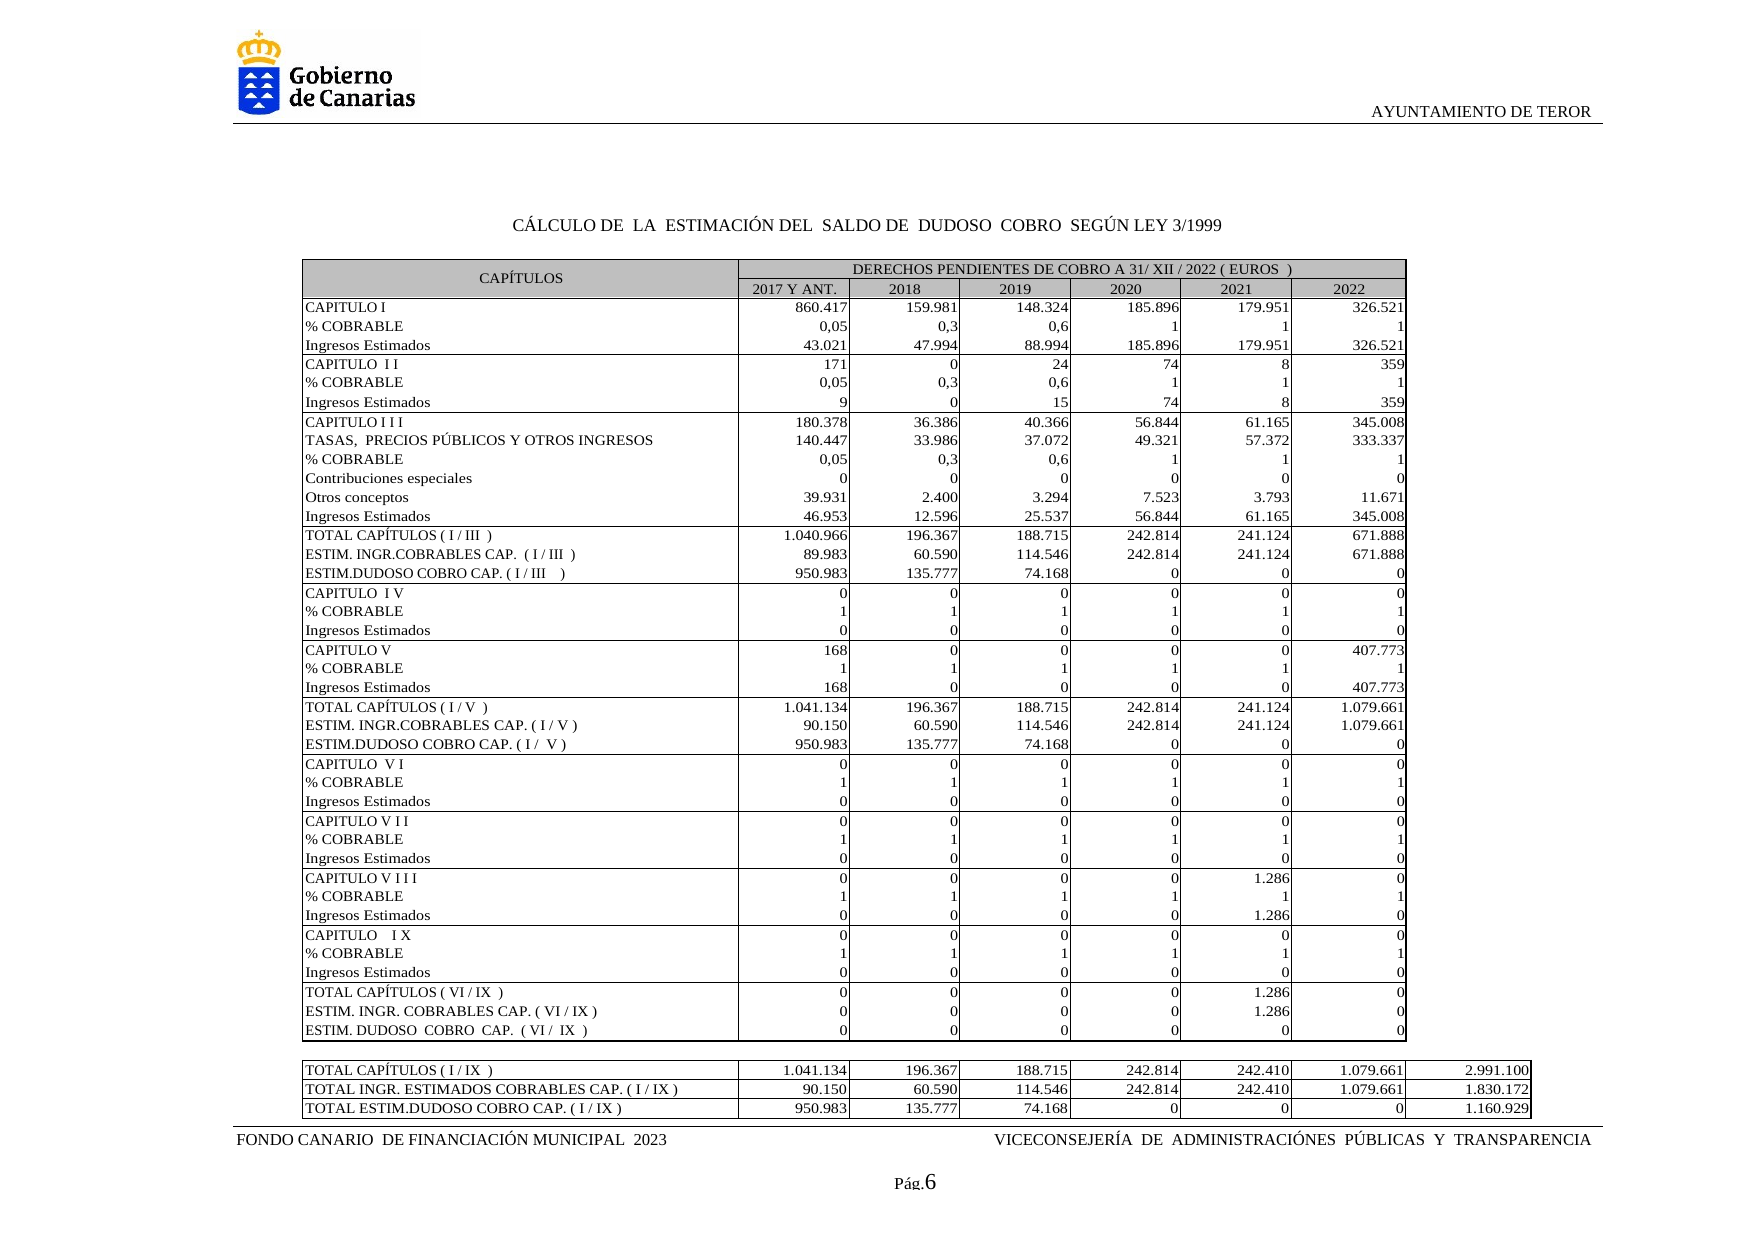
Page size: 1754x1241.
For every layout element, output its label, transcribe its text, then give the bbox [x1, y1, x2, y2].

table_cell 88.994 [960, 336, 1070, 354]
table_cell 0 [739, 983, 849, 1002]
table_cell 0,6 [960, 317, 1070, 336]
table_cell 1 [1292, 374, 1405, 392]
table_cell 1.041.134 [739, 698, 849, 716]
table_cell 1 [1071, 659, 1180, 678]
table_cell 0 [1292, 755, 1405, 773]
table_cell 0 [850, 906, 959, 925]
table_cell 74.168 [960, 735, 1070, 754]
table_cell 0 [960, 964, 1070, 982]
table_cell 0 [850, 849, 959, 868]
table_cell 0 [739, 869, 849, 887]
table_header 1.079.661 [1292, 1061, 1405, 1079]
table_cell TOTAL INGR. ESTIMADOS COBRABLES CAP. ( I / IX ) [303, 1080, 738, 1098]
table_cell 0 [739, 926, 849, 945]
table_cell ESTIM.DUDOSO COBRO CAP. ( I / V ) [303, 735, 738, 754]
table_cell TASAS, PRECIOS PÚBLICOS Y OTROS INGRESOS [303, 431, 738, 450]
table_cell 61.165 [1181, 413, 1291, 431]
table_cell Ingresos Estimados [303, 621, 738, 640]
table_cell 0 [1071, 983, 1180, 1002]
table_cell Ingresos Estimados [303, 849, 738, 868]
table_cell 1 [1181, 374, 1291, 392]
table_cell 950.983 [739, 564, 849, 583]
table_cell 0 [1292, 1002, 1405, 1021]
table_cell 0 [739, 469, 849, 488]
table_cell 7.523 [1071, 488, 1180, 507]
table_cell 0 [1181, 678, 1291, 697]
table_cell 36.386 [850, 413, 959, 431]
table_cell 12.596 [850, 507, 959, 526]
table_cell 56.844 [1071, 507, 1180, 526]
table_cell 242.814 [1071, 527, 1180, 545]
table_cell 0 [1292, 964, 1405, 982]
table_cell 1 [1071, 888, 1180, 906]
table_header 1.041.134 [739, 1061, 849, 1079]
table_cell 242.410 [1181, 1080, 1291, 1098]
table_cell 0 [850, 1002, 959, 1021]
table_cell 0 [850, 621, 959, 640]
table_cell 326.521 [1292, 336, 1405, 354]
table_cell 1 [1071, 831, 1180, 849]
table_cell 37.072 [960, 431, 1070, 450]
table_cell Ingresos Estimados [303, 393, 738, 412]
table_cell Ingresos Estimados [303, 792, 738, 811]
table_cell 1 [1181, 831, 1291, 849]
table_cell 2022 [1292, 279, 1405, 297]
table_cell Ingresos Estimados [303, 507, 738, 526]
table_cell 188.715 [960, 698, 1070, 716]
table_cell TOTAL CAPÍTULOS ( I / V ) [303, 698, 738, 716]
table_cell 0 [1181, 1099, 1291, 1117]
table_cell 90.150 [739, 716, 849, 735]
table_cell % COBRABLE [303, 888, 738, 906]
table_cell ESTIM. INGR.COBRABLES CAP. ( I / V ) [303, 716, 738, 735]
table_cell 89.983 [739, 545, 849, 564]
table_cell 0 [1181, 792, 1291, 811]
table_cell 179.951 [1181, 336, 1291, 354]
table_cell 1.286 [1181, 983, 1291, 1002]
table_cell % COBRABLE [303, 773, 738, 792]
table_cell 0 [960, 812, 1070, 831]
table_header DERECHOS PENDIENTES DE COBRO A 31/ XII / 2022 ( EUROS ) [739, 260, 1405, 278]
table_cell 1 [739, 773, 849, 792]
table_cell 0 [850, 678, 959, 697]
table_cell 0 [1181, 849, 1291, 868]
table_cell 1 [960, 602, 1070, 621]
table_cell 1.079.661 [1292, 1080, 1405, 1098]
text CÁLCULO DE LA ESTIMACIÓN DEL SALDO DE DUDOSO COBRO SEGÚN LEY 3/1999 [512, 215, 1614, 235]
table_cell 0 [850, 469, 959, 488]
table_cell 1 [1181, 602, 1291, 621]
table_cell 1 [850, 659, 959, 678]
table_cell 0,3 [850, 374, 959, 392]
table_cell 0 [1071, 755, 1180, 773]
table_cell 0 [1071, 564, 1180, 583]
table_cell 74.168 [960, 564, 1070, 583]
table_cell 1 [1181, 659, 1291, 678]
table_cell 950.983 [739, 1099, 849, 1117]
table_cell 0 [1292, 584, 1405, 602]
table_cell 1 [850, 773, 959, 792]
table_cell 1 [1181, 773, 1291, 792]
table_cell 0 [1181, 812, 1291, 831]
table_cell 1 [1071, 945, 1180, 963]
table_cell 0,3 [850, 317, 959, 336]
table_cell 241.124 [1181, 545, 1291, 564]
table_header 2.991.100 [1406, 1061, 1530, 1079]
table_cell 359 [1292, 393, 1405, 412]
table_cell 135.777 [850, 735, 959, 754]
table_cell 2.400 [850, 488, 959, 507]
table_cell 0 [850, 926, 959, 945]
table_cell 0 [1181, 926, 1291, 945]
table_cell 1 [1181, 317, 1291, 336]
table_cell 56.844 [1071, 413, 1180, 431]
table_cell 196.367 [850, 698, 959, 716]
table_cell 1 [850, 888, 959, 906]
table_cell 0 [1292, 906, 1405, 925]
table_header 188.715 [960, 1061, 1070, 1079]
table_cell Otros conceptos [303, 488, 738, 507]
table_cell 0,05 [739, 317, 849, 336]
table_cell 1 [960, 659, 1070, 678]
table_cell 407.773 [1292, 641, 1405, 659]
table_cell 1.079.661 [1292, 698, 1405, 716]
table_cell 0 [1071, 869, 1180, 887]
table_cell 24 [960, 355, 1070, 374]
table_cell 1 [850, 602, 959, 621]
table_cell 171 [739, 355, 849, 374]
table_cell 1.286 [1181, 869, 1291, 887]
table_cell 114.546 [960, 716, 1070, 735]
table_cell 0 [1071, 849, 1180, 868]
table_cell 1.286 [1181, 1002, 1291, 1021]
table_cell 0 [960, 792, 1070, 811]
table_cell 1 [1292, 659, 1405, 678]
table_cell 0 [1071, 641, 1180, 659]
table_cell 11.671 [1292, 488, 1405, 507]
table_cell 1 [960, 888, 1070, 906]
table_cell 25.537 [960, 507, 1070, 526]
table_cell CAPITULO I V [303, 584, 738, 602]
table_cell 860.417 [739, 299, 849, 317]
table_cell 1 [739, 659, 849, 678]
table_cell ESTIM. DUDOSO COBRO CAP. ( VI / IX ) [303, 1021, 738, 1040]
table_cell 168 [739, 641, 849, 659]
table_cell 114.546 [960, 1080, 1070, 1098]
table_cell 0 [1181, 641, 1291, 659]
table_cell 0 [960, 906, 1070, 925]
table_cell 407.773 [1292, 678, 1405, 697]
table_cell 180.378 [739, 413, 849, 431]
table_cell 0 [850, 584, 959, 602]
table_cell 1 [739, 602, 849, 621]
table_cell 0 [960, 983, 1070, 1002]
table_cell Ingresos Estimados [303, 906, 738, 925]
table_cell 242.814 [1071, 545, 1180, 564]
table_cell 0,6 [960, 450, 1070, 469]
table_cell 2017 Y ANT. [739, 279, 849, 297]
table_cell Contribuciones especiales [303, 469, 738, 488]
table_cell 0 [850, 869, 959, 887]
table_cell 0 [960, 469, 1070, 488]
table_cell 0 [1071, 964, 1180, 982]
table_cell 0,05 [739, 374, 849, 392]
table_cell CAPITULO V I I I [303, 869, 738, 887]
table_cell 2019 [960, 279, 1070, 297]
table_header CAPÍTULOS [303, 260, 738, 297]
table_cell 1 [960, 831, 1070, 849]
table_cell 1 [739, 945, 849, 963]
table_cell 1 [1181, 450, 1291, 469]
table_cell 1 [850, 831, 959, 849]
table_cell 0 [960, 755, 1070, 773]
table_cell 57.372 [1181, 431, 1291, 450]
table_cell 0 [1292, 1099, 1405, 1117]
table_cell 1 [1292, 831, 1405, 849]
table_cell 0 [1071, 678, 1180, 697]
table_cell 0 [1292, 983, 1405, 1002]
table_cell 0 [960, 584, 1070, 602]
table_cell CAPITULO I I I [303, 413, 738, 431]
table_cell 1 [739, 831, 849, 849]
table_cell 0 [1292, 792, 1405, 811]
table_cell % COBRABLE [303, 945, 738, 963]
table_cell TOTAL CAPÍTULOS ( I / III ) [303, 527, 738, 545]
table_cell 242.814 [1071, 716, 1180, 735]
table_cell 1 [1292, 317, 1405, 336]
table_cell Ingresos Estimados [303, 678, 738, 697]
table_header TOTAL CAPÍTULOS ( I / IX ) [303, 1061, 738, 1079]
table_cell 1 [1292, 888, 1405, 906]
table_cell 60.590 [850, 545, 959, 564]
table_cell 0 [960, 869, 1070, 887]
table_cell % COBRABLE [303, 317, 738, 336]
table_cell 47.994 [850, 336, 959, 354]
table_cell 0 [739, 584, 849, 602]
table_cell 359 [1292, 355, 1405, 374]
table_cell CAPITULO I X [303, 926, 738, 945]
table_cell 0 [960, 641, 1070, 659]
table_cell 241.124 [1181, 716, 1291, 735]
table_cell 0 [850, 812, 959, 831]
table_cell 74.168 [960, 1099, 1070, 1117]
table_cell 0 [1071, 584, 1180, 602]
table_cell 60.590 [850, 1080, 959, 1098]
table_cell 60.590 [850, 716, 959, 735]
table_header 242.814 [1071, 1061, 1180, 1079]
table_cell 185.896 [1071, 336, 1180, 354]
table_cell 1.830.172 [1406, 1080, 1530, 1098]
table_cell 1 [1292, 450, 1405, 469]
table_cell 0,05 [739, 450, 849, 469]
table_cell 0 [1181, 564, 1291, 583]
table_cell 90.150 [739, 1080, 849, 1098]
table_cell 148.324 [960, 299, 1070, 317]
table_cell 671.888 [1292, 545, 1405, 564]
table_cell 159.981 [850, 299, 959, 317]
table_cell 0 [1292, 812, 1405, 831]
table_cell 0 [850, 983, 959, 1002]
table_cell 61.165 [1181, 507, 1291, 526]
table_cell CAPITULO V I I [303, 812, 738, 831]
table_cell 0 [850, 641, 959, 659]
table_cell 671.888 [1292, 527, 1405, 545]
table_cell 0 [960, 678, 1070, 697]
table_header 196.367 [850, 1061, 959, 1079]
table_cell 333.337 [1292, 431, 1405, 450]
table_cell 2020 [1071, 279, 1180, 297]
table_cell 0 [1292, 564, 1405, 583]
table_cell 0 [960, 926, 1070, 945]
table_cell 0 [1292, 926, 1405, 945]
table_cell Ingresos Estimados [303, 964, 738, 982]
table_cell 0 [850, 792, 959, 811]
table_header 242.410 [1181, 1061, 1291, 1079]
table_cell CAPITULO V I [303, 755, 738, 773]
table_cell 0 [1071, 735, 1180, 754]
table_cell 43.021 [739, 336, 849, 354]
table_cell 1 [1071, 773, 1180, 792]
table_cell % COBRABLE [303, 659, 738, 678]
table_cell 241.124 [1181, 527, 1291, 545]
table_cell 0 [1071, 621, 1180, 640]
table_cell 0 [739, 1002, 849, 1021]
table_cell 0 [739, 906, 849, 925]
table_cell 0 [850, 964, 959, 982]
table_cell 0 [739, 1021, 849, 1040]
table_cell 3.793 [1181, 488, 1291, 507]
table_cell 0,6 [960, 374, 1070, 392]
table_cell 1 [739, 888, 849, 906]
table_cell 1 [960, 773, 1070, 792]
table_cell 135.777 [850, 564, 959, 583]
table_cell 0 [1071, 792, 1180, 811]
table_cell 185.896 [1071, 299, 1180, 317]
table_cell 0 [850, 355, 959, 374]
table_cell 242.814 [1071, 1080, 1180, 1098]
table_cell ESTIM. INGR. COBRABLES CAP. ( VI / IX ) [303, 1002, 738, 1021]
table_cell 950.983 [739, 735, 849, 754]
table_cell 0 [1181, 469, 1291, 488]
table_cell 15 [960, 393, 1070, 412]
table_cell 0 [960, 849, 1070, 868]
table_cell 0 [739, 812, 849, 831]
table_cell 1 [1292, 602, 1405, 621]
table_cell 1 [1071, 602, 1180, 621]
table_cell 0 [739, 621, 849, 640]
table_cell % COBRABLE [303, 831, 738, 849]
table_cell 0 [1181, 621, 1291, 640]
table_cell 0 [850, 1021, 959, 1040]
table_cell 0 [960, 621, 1070, 640]
table_cell 140.447 [739, 431, 849, 450]
table_cell 0 [1292, 1021, 1405, 1040]
table_cell 0 [1071, 1021, 1180, 1040]
table_cell 1 [1292, 945, 1405, 963]
table_cell 326.521 [1292, 299, 1405, 317]
table_cell 8 [1181, 393, 1291, 412]
table_cell 1 [1181, 945, 1291, 963]
table_cell ESTIM.DUDOSO COBRO CAP. ( I / III ) [303, 564, 738, 583]
table_cell 0 [739, 755, 849, 773]
table_cell 46.953 [739, 507, 849, 526]
table_cell % COBRABLE [303, 450, 738, 469]
table_cell 0 [739, 792, 849, 811]
table_cell 9 [739, 393, 849, 412]
table_cell 188.715 [960, 527, 1070, 545]
table_cell 0 [960, 1002, 1070, 1021]
table_cell Ingresos Estimados [303, 336, 738, 354]
table_cell 0 [1181, 964, 1291, 982]
table_cell 1 [1071, 450, 1180, 469]
table_cell 2021 [1181, 279, 1291, 297]
table_cell 1 [1071, 374, 1180, 392]
table_cell 0 [1181, 584, 1291, 602]
table_cell 345.008 [1292, 413, 1405, 431]
table_cell 241.124 [1181, 698, 1291, 716]
table_cell 0 [1071, 1002, 1180, 1021]
table_cell CAPITULO I I [303, 355, 738, 374]
table_cell 0 [1071, 469, 1180, 488]
table_cell 0 [1292, 469, 1405, 488]
table_cell 0 [1181, 735, 1291, 754]
table_cell 0,3 [850, 450, 959, 469]
table_cell ESTIM. INGR.COBRABLES CAP. ( I / III ) [303, 545, 738, 564]
picture [236, 29, 422, 118]
table_cell 196.367 [850, 527, 959, 545]
table_cell 2018 [850, 279, 959, 297]
table_cell 1 [850, 945, 959, 963]
table_cell CAPITULO I [303, 299, 738, 317]
table_cell 0 [1292, 735, 1405, 754]
table_cell 74 [1071, 355, 1180, 374]
table_cell 33.986 [850, 431, 959, 450]
table_cell 0 [1292, 849, 1405, 868]
table_cell 345.008 [1292, 507, 1405, 526]
table_cell 1 [1071, 317, 1180, 336]
table_cell 242.814 [1071, 698, 1180, 716]
table_cell 0 [739, 964, 849, 982]
table_cell 1.040.966 [739, 527, 849, 545]
table_cell 0 [739, 849, 849, 868]
table_cell 8 [1181, 355, 1291, 374]
table_cell 0 [850, 393, 959, 412]
table_cell 74 [1071, 393, 1180, 412]
table_cell 1 [960, 945, 1070, 963]
table_cell 135.777 [850, 1099, 959, 1117]
table_cell 49.321 [1071, 431, 1180, 450]
table_cell 3.294 [960, 488, 1070, 507]
table_cell 1.286 [1181, 906, 1291, 925]
table_cell 40.366 [960, 413, 1070, 431]
table_cell TOTAL ESTIM.DUDOSO COBRO CAP. ( I / IX ) [303, 1099, 738, 1117]
table_cell % COBRABLE [303, 374, 738, 392]
table_cell 1.079.661 [1292, 716, 1405, 735]
table_cell 0 [1292, 869, 1405, 887]
table_cell CAPITULO V [303, 641, 738, 659]
table_cell 0 [1071, 926, 1180, 945]
table_cell 1.160.929 [1406, 1099, 1530, 1117]
table_cell 0 [1071, 812, 1180, 831]
table_cell 0 [1181, 755, 1291, 773]
table_cell 39.931 [739, 488, 849, 507]
table_cell 0 [1071, 1099, 1180, 1117]
table_cell 0 [1181, 1021, 1291, 1040]
table_cell 179.951 [1181, 299, 1291, 317]
table_cell % COBRABLE [303, 602, 738, 621]
table_cell 168 [739, 678, 849, 697]
table_cell 0 [960, 1021, 1070, 1040]
table_cell 0 [1071, 906, 1180, 925]
table_cell 1 [1292, 773, 1405, 792]
table_cell 0 [850, 755, 959, 773]
table_cell 1 [1181, 888, 1291, 906]
table_cell 114.546 [960, 545, 1070, 564]
table_cell 0 [1292, 621, 1405, 640]
table_cell TOTAL CAPÍTULOS ( VI / IX ) [303, 983, 738, 1002]
